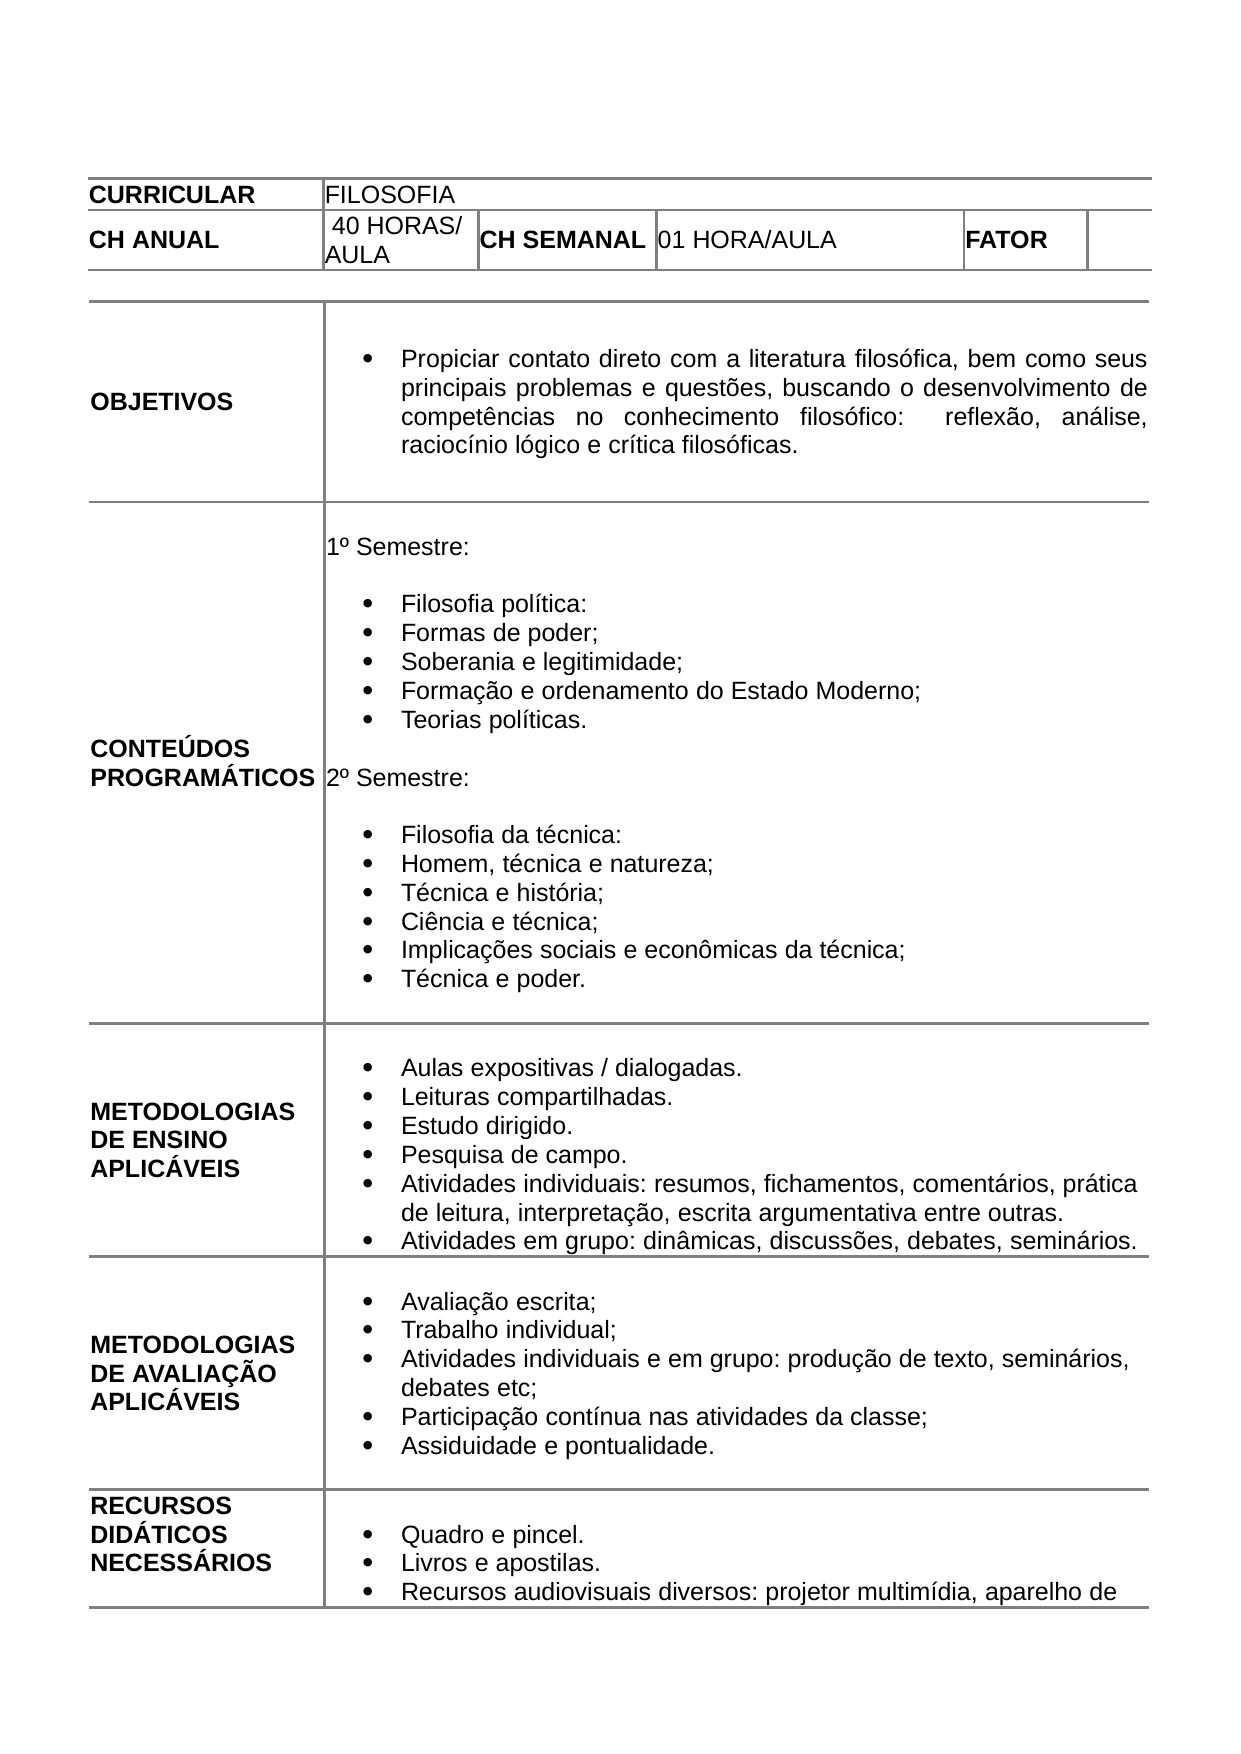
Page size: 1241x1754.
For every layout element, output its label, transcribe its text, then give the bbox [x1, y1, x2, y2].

table_cell [1089, 211, 1152, 269]
table_cell Avaliação escrita; Trabalho individual; Atividades individuais e em grupo: produção de texto, seminários, debates etc; Participação contínua nas atividades da classe; Assiduidade e pontualidade. [326, 1258, 1148, 1488]
table_cell FILOSOFIA [325, 180, 1152, 208]
table_header Propiciar contato direto com a literatura filosófica, bem como seus principais problemas e questões, buscando o desenvolvimento de competências no conhecimento filosófico: reflexão, análise, raciocínio lógico e crítica filosóficas. [326, 303, 1148, 501]
table_cell Quadro e pincel. Livros e apostilas. Recursos audiovisuais diversos: projetor multimídia, aparelho de [326, 1491, 1148, 1606]
table_cell 1º Semestre: Filosofia política: Formas de poder; Soberania e legitimidade; Formação e ordenamento do Estado Moderno; Teorias políticas. 2º Semestre: Filosofia da técnica: Homem, técnica e natureza; Técnica e história; Ciência e técnica; Implicações sociais e econômicas da técnica; Técnica e poder. [326, 503, 1148, 1022]
table_cell METODOLOGIAS DE ENSINO APLICÁVEIS [89, 1025, 323, 1255]
table_cell RECURSOS DIDÁTICOS NECESSÁRIOS [89, 1491, 323, 1606]
table_cell 40 HORAS/ AULA [325, 211, 477, 269]
table_cell CURRICULAR [88, 180, 322, 208]
table_cell CH ANUAL [88, 211, 322, 269]
table_cell FATOR [965, 211, 1086, 269]
table_header OBJETIVOS [89, 303, 323, 501]
table_cell CONTEÚDOS PROGRAMÁTICOS [89, 503, 323, 1022]
table_cell Aulas expositivas / dialogadas. Leituras compartilhadas. Estudo dirigido. Pesquisa de campo. Atividades individuais: resumos, fichamentos, comentários, prática de leitura, interpretação, escrita argumentativa entre outras. Atividades em grupo: dinâmicas, discussões, debates, seminários. [326, 1025, 1148, 1255]
table_cell 01 HORA/AULA [658, 211, 963, 269]
table_cell METODOLOGIAS DE AVALIAÇÃO APLICÁVEIS [89, 1258, 323, 1488]
table_cell CH SEMANAL [480, 211, 655, 269]
